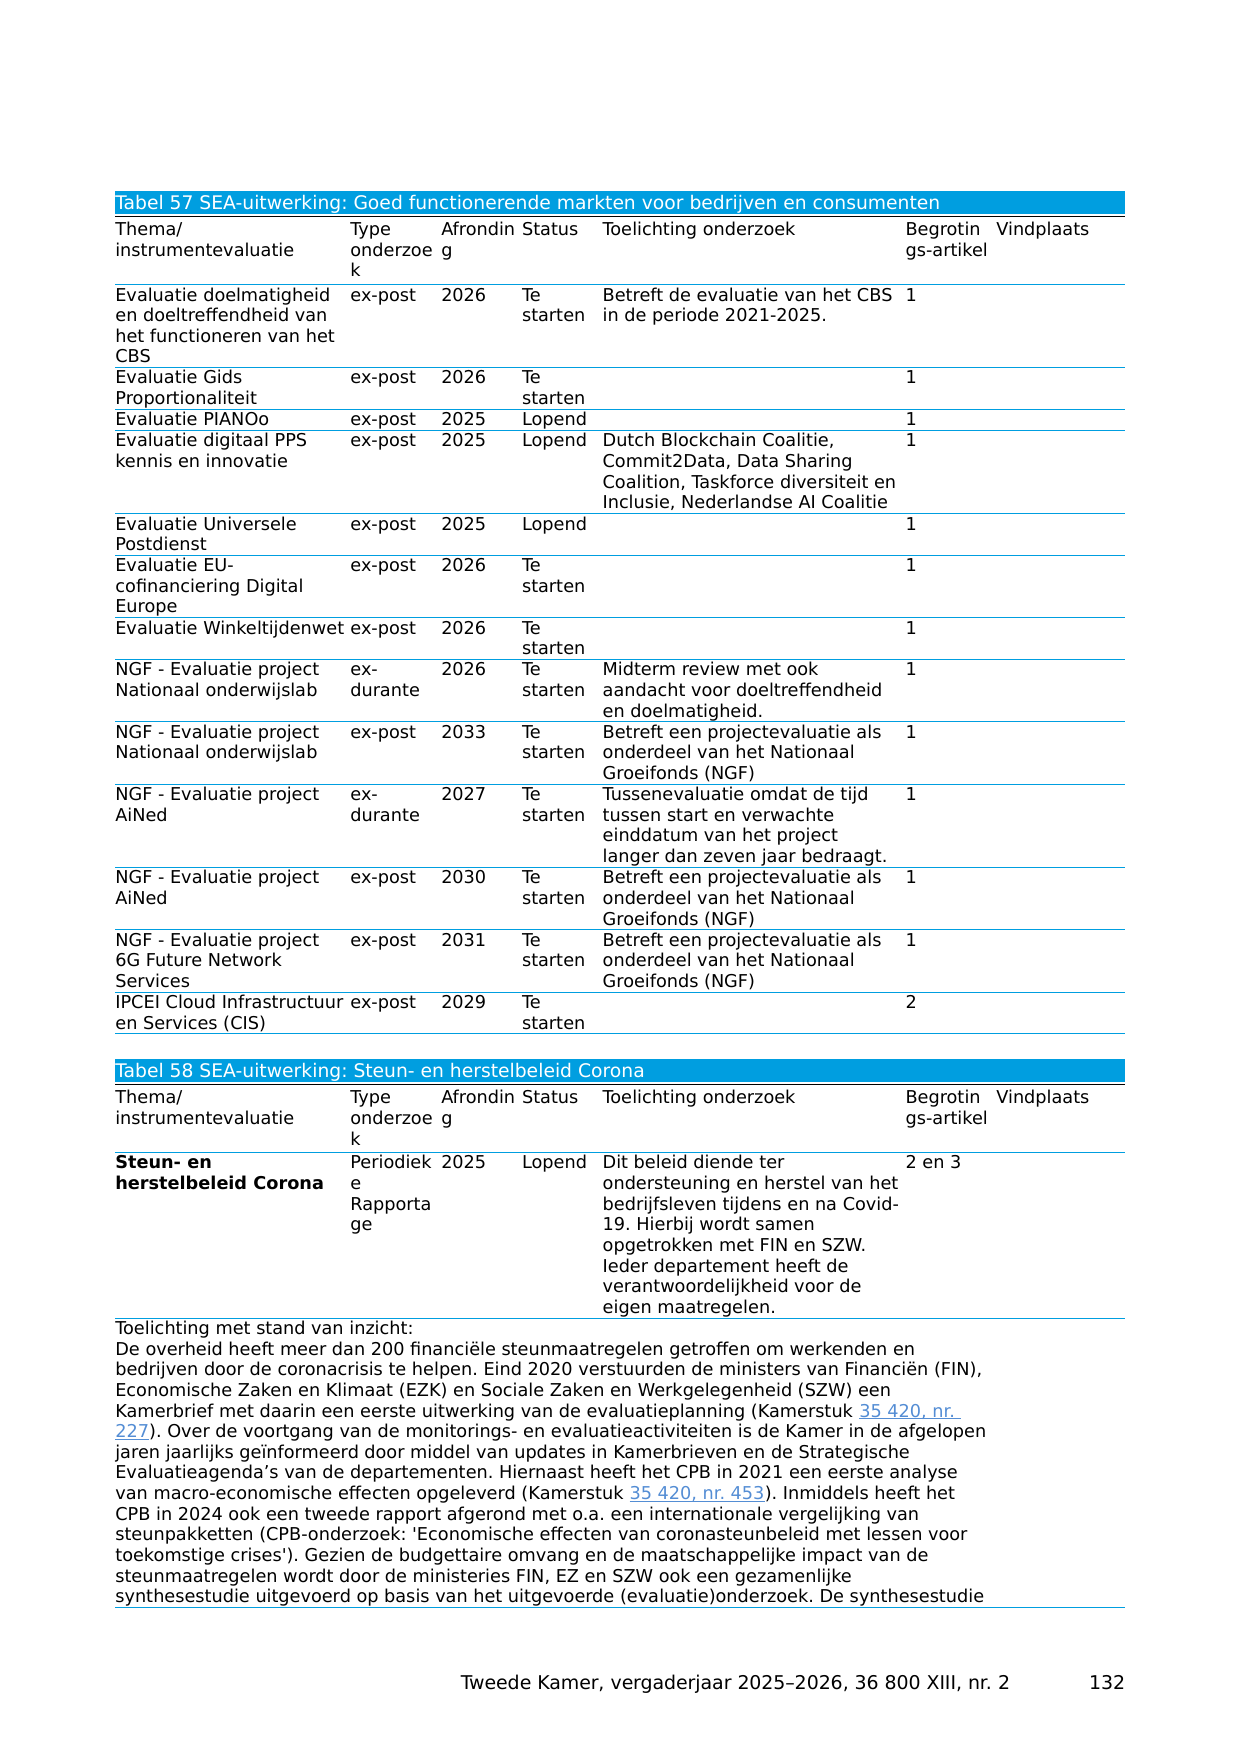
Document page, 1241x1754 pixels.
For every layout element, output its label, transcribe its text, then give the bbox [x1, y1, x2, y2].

table_cell 2027 [438, 785, 519, 867]
table_cell Te starten [519, 993, 599, 1033]
table_cell Betreft een projectevaluatie als onderdeel van het Nationaal Groeifonds (NGF) [600, 722, 902, 784]
table_cell Begrotings-artikel [903, 217, 993, 284]
table_cell [993, 368, 1125, 409]
table_cell 2026 [438, 368, 519, 409]
table_cell Steun- en herstelbeleid Corona [115, 1153, 347, 1317]
table_cell 1 [903, 514, 993, 555]
table_cell 1 [903, 556, 993, 617]
table_cell 2025 [438, 514, 519, 555]
table_cell Evaluatie digitaal PPS kennis en innovatie [115, 431, 347, 513]
table_cell Evaluatie Universele Postdienst [115, 514, 347, 555]
table_cell Evaluatie doelmatigheid en doeltreffendheid van het functioneren van het CBS [115, 285, 347, 367]
table_cell [993, 618, 1125, 659]
table_cell 1 [903, 431, 993, 513]
table_cell NGF - Evaluatie project Nationaal onderwijslab [115, 722, 347, 784]
table_cell 1 [903, 785, 993, 867]
table_cell [993, 514, 1125, 555]
table_cell 2026 [438, 285, 519, 367]
table_cell ex-post [347, 618, 438, 659]
table_cell Tussenevaluatie omdat de tijd tussen start en verwachte einddatum van het project langer dan zeven jaar bedraagt. [600, 785, 902, 867]
table_cell Lopend [519, 1153, 599, 1317]
table_cell 2025 [438, 1153, 519, 1317]
table_cell ex-durante [347, 785, 438, 867]
table_cell 2026 [438, 556, 519, 617]
table_cell Toelichting onderzoek [600, 1085, 902, 1152]
table_cell Toelichting met stand van inzicht: [115, 1319, 993, 1339]
table_cell ex-post [347, 722, 438, 784]
table_cell ex-post [347, 285, 438, 367]
table_cell NGF - Evaluatie project Nationaal onderwijslab [115, 660, 347, 721]
table_cell [600, 993, 902, 1033]
table_cell Type onderzoek [347, 217, 438, 284]
table_cell ex-post [347, 868, 438, 929]
table_cell Vindplaats [993, 217, 1125, 284]
table_cell Te starten [519, 556, 599, 617]
table_cell [993, 722, 1125, 784]
table_cell Evaluatie PIANOo [115, 410, 347, 430]
table_cell 1 [903, 410, 993, 430]
table_cell 1 [903, 660, 993, 721]
table_cell 1 [903, 285, 993, 367]
table_cell NGF - Evaluatie project 6G Future Network Services [115, 930, 347, 991]
table_cell NGF - Evaluatie project AiNed [115, 868, 347, 929]
table_cell 2033 [438, 722, 519, 784]
table_cell Betreft de evaluatie van het CBS in de periode 2021-2025. [600, 285, 902, 367]
table_cell 1 [903, 722, 993, 784]
table_cell Te starten [519, 868, 599, 929]
table_cell ex-post [347, 993, 438, 1033]
table_cell Vindplaats [993, 1085, 1125, 1152]
table_cell 2025 [438, 431, 519, 513]
table_cell ex-durante [347, 660, 438, 721]
table_cell Begrotings-artikel [903, 1085, 993, 1152]
table_cell ex-post [347, 410, 438, 430]
table_cell Evaluatie Gids Proportionaliteit [115, 368, 347, 409]
table_cell Te starten [519, 785, 599, 867]
table_cell Evaluatie Winkeltijdenwet [115, 618, 347, 659]
table_cell 2025 [438, 410, 519, 430]
table_cell 2 [903, 993, 993, 1033]
table_cell Thema/instrumentevaluatie [115, 1085, 347, 1152]
table_cell ex-post [347, 556, 438, 617]
table_cell [993, 660, 1125, 721]
table_cell Te starten [519, 930, 599, 991]
table_cell Thema/instrumentevaluatie [115, 217, 347, 284]
table_cell Te starten [519, 618, 599, 659]
table_cell Afronding [438, 1085, 519, 1152]
table_cell Te starten [519, 368, 599, 409]
table_cell ex-post [347, 431, 438, 513]
table_cell [993, 868, 1125, 929]
table_cell 2029 [438, 993, 519, 1033]
table_cell Periodieke Rapportage [347, 1153, 438, 1317]
table_cell [993, 1153, 1125, 1317]
table_cell 2026 [438, 618, 519, 659]
table_cell Evaluatie EU-cofinanciering Digital Europe [115, 556, 347, 617]
table_cell [993, 410, 1125, 430]
table_cell [993, 556, 1125, 617]
table_cell 1 [903, 618, 993, 659]
table_cell Te starten [519, 722, 599, 784]
table_cell Dutch Blockchain Coalitie, Commit2Data, Data Sharing Coalition, Taskforce diversiteit en Inclusie, Nederlandse AI Coalitie [600, 431, 902, 513]
table_cell 2031 [438, 930, 519, 991]
table_cell ex-post [347, 930, 438, 991]
table_cell De overheid heeft meer dan 200 financiële steunmaatregelen getroffen om werkenden en bedrijven door de coronacrisis te helpen. Eind 2020 verstuurden de ministers van Financiën (FIN), Economische Zaken en Klimaat (EZK) en Sociale Zaken en Werkgelegenheid (SZW) een Kamerbrief met daarin een eerste uitwerking van de evaluatieplanning (Kamerstuk 35 420, nr. 227). Over de voortgang van de monitorings- en evaluatieactiviteiten is de Kamer in de afgelopen jaren jaarlijks geïnformeerd door middel van updates in Kamerbrieven en de Strategische Evaluatieagenda’s van de departementen. Hiernaast heeft het CPB in 2021 een eerste analyse van macro-economische effecten opgeleverd (Kamerstuk 35 420, nr. 453). Inmiddels heeft het CPB in 2024 ook een tweede rapport afgerond met o.a. een internationale vergelijking van steunpakketten (CPB-onderzoek: 'Economische effecten van coronasteunbeleid met lessen voor toekomstige crises'). Gezien de budgettaire omvang en de maatschappelijke impact van de steunmaatregelen wordt door de ministeries FIN, EZ en SZW ook een gezamenlijke synthesestudie uitgevoerd op basis van het uitgevoerde (evaluatie)onderzoek. De synthesestudie [115, 1339, 993, 1607]
table_cell 1 [903, 930, 993, 991]
table_cell Afronding [438, 217, 519, 284]
table_cell Lopend [519, 431, 599, 513]
table_cell [600, 618, 902, 659]
table_cell Toelichting onderzoek [600, 217, 902, 284]
table_cell Lopend [519, 514, 599, 555]
table_cell Te starten [519, 285, 599, 367]
table_cell [600, 368, 902, 409]
table_cell Status [519, 1085, 599, 1152]
table_cell [993, 431, 1125, 513]
table_cell Type onderzoek [347, 1085, 438, 1152]
table_cell [993, 1319, 1125, 1339]
table_cell [993, 785, 1125, 867]
table_cell Te starten [519, 660, 599, 721]
table_cell 1 [903, 868, 993, 929]
table_cell 2030 [438, 868, 519, 929]
table_cell [993, 285, 1125, 367]
table_cell [600, 410, 902, 430]
table_cell [993, 930, 1125, 991]
table_cell [600, 514, 902, 555]
table_cell Dit beleid diende ter ondersteuning en herstel van het bedrijfsleven tijdens en na Covid-19. Hierbij wordt samen opgetrokken met FIN en SZW. Ieder departement heeft de verantwoordelijkheid voor de eigen maatregelen. [600, 1153, 902, 1317]
table_cell Midterm review met ook aandacht voor doeltreffendheid en doelmatigheid. [600, 660, 902, 721]
table_cell ex-post [347, 368, 438, 409]
table_cell [993, 993, 1125, 1033]
table_cell IPCEI Cloud Infrastructuur en Services (CIS) [115, 993, 347, 1033]
table_cell 2026 [438, 660, 519, 721]
table_cell 1 [903, 368, 993, 409]
table_cell 2 en 3 [903, 1153, 993, 1317]
table_cell Betreft een projectevaluatie als onderdeel van het Nationaal Groeifonds (NGF) [600, 930, 902, 991]
table_cell ex-post [347, 514, 438, 555]
table_cell [993, 1339, 1125, 1607]
table_cell Lopend [519, 410, 599, 430]
table_cell Status [519, 217, 599, 284]
table_cell [600, 556, 902, 617]
table_cell NGF - Evaluatie project AiNed [115, 785, 347, 867]
table_cell Betreft een projectevaluatie als onderdeel van het Nationaal Groeifonds (NGF) [600, 868, 902, 929]
